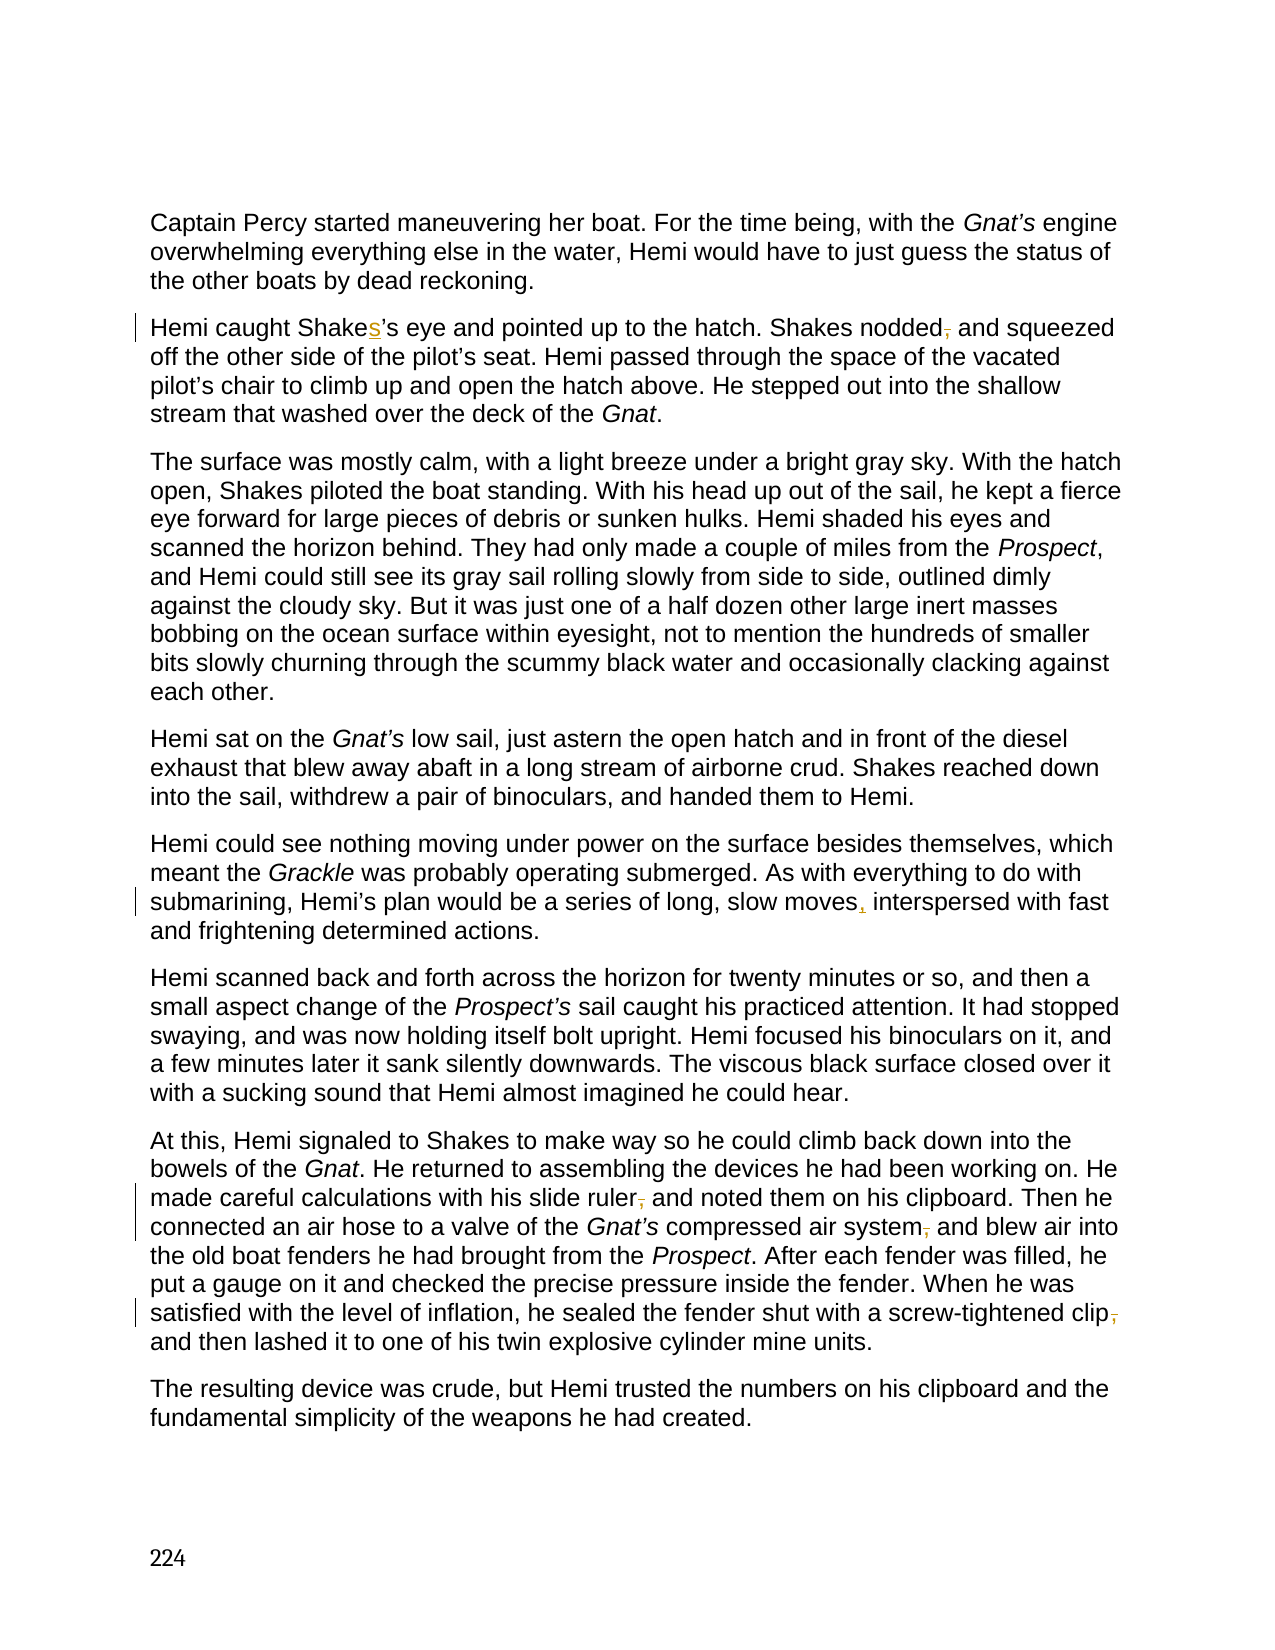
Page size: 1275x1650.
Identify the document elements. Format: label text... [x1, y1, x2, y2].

text The resulting device was crude, but Hemi trusted the numbers on his clipboard and the fundamental simplicity of the weapons he had created. [150, 1374, 1125, 1432]
text At this, Hemi signaled to Shakes to make way so he could climb back down into the bowels of the Gnat. He returned to assembling the devices he had been working on. He made careful calculations with his slide ruler and noted them on his clipboard. Then he connected an air hose to a valve of the Gnat’s compressed air system and blew air into the old boat fenders he had brought from the Prospect. After each fender was filled, he put a gauge on it and checked the precise pressure inside the fender. When he was satisfied with the level of inflation, he sealed the fender shut with a screw-tightened clip and then lashed it to one of his twin explosive cylinder mine units. [150, 1126, 1125, 1356]
text Hemi could see nothing moving under power on the surface besides themselves, which meant the Grackle was probably operating submerged. As with everything to do with submarining, Hemi’s plan would be a series of long, slow moves, interspersed with fast and frightening determined actions. [150, 829, 1125, 944]
text Hemi caught Shakes’s eye and pointed up to the hatch. Shakes nodded and squeezed off the other side of the pilot’s seat. Hemi passed through the space of the vacated pilot’s chair to climb up and open the hatch above. He stepped out into the shallow stream that washed over the deck of the Gnat. [150, 313, 1125, 428]
text Captain Percy started maneuvering her boat. For the time being, with the Gnat’s engine overwhelming everything else in the water, Hemi would have to just guess the status of the other boats by dead reckoning. [150, 208, 1125, 294]
text The surface was mostly calm, with a light breeze under a bright gray sky. With the hatch open, Shakes piloted the boat standing. With his head up out of the sail, he kept a fierce eye forward for large pieces of debris or sunken hulks. Hemi shaded his eyes and scanned the horizon behind. They had only made a couple of miles from the Prospect, and Hemi could still see its gray sail rolling slowly from side to side, outlined dimly against the cloudy sky. But it was just one of a half dozen other large inert masses bobbing on the ocean surface within eyesight, not to mention the hundreds of smaller bits slowly churning through the scummy black water and occasionally clacking against each other. [150, 447, 1125, 706]
text Hemi scanned back and forth across the horizon for twenty minutes or so, and then a small aspect change of the Prospect’s sail caught his practiced attention. It had stopped swaying, and was now holding itself bolt upright. Hemi focused his binoculars on it, and a few minutes later it sank silently downwards. The viscous black surface closed over it with a sucking sound that Hemi almost imagined he could hear. [150, 963, 1125, 1107]
text Hemi sat on the Gnat’s low sail, just astern the open hatch and in front of the diesel exhaust that blew away abaft in a long stream of airborne crud. Shakes reached down into the sail, withdrew a pair of binoculars, and handed them to Hemi. [150, 724, 1125, 811]
